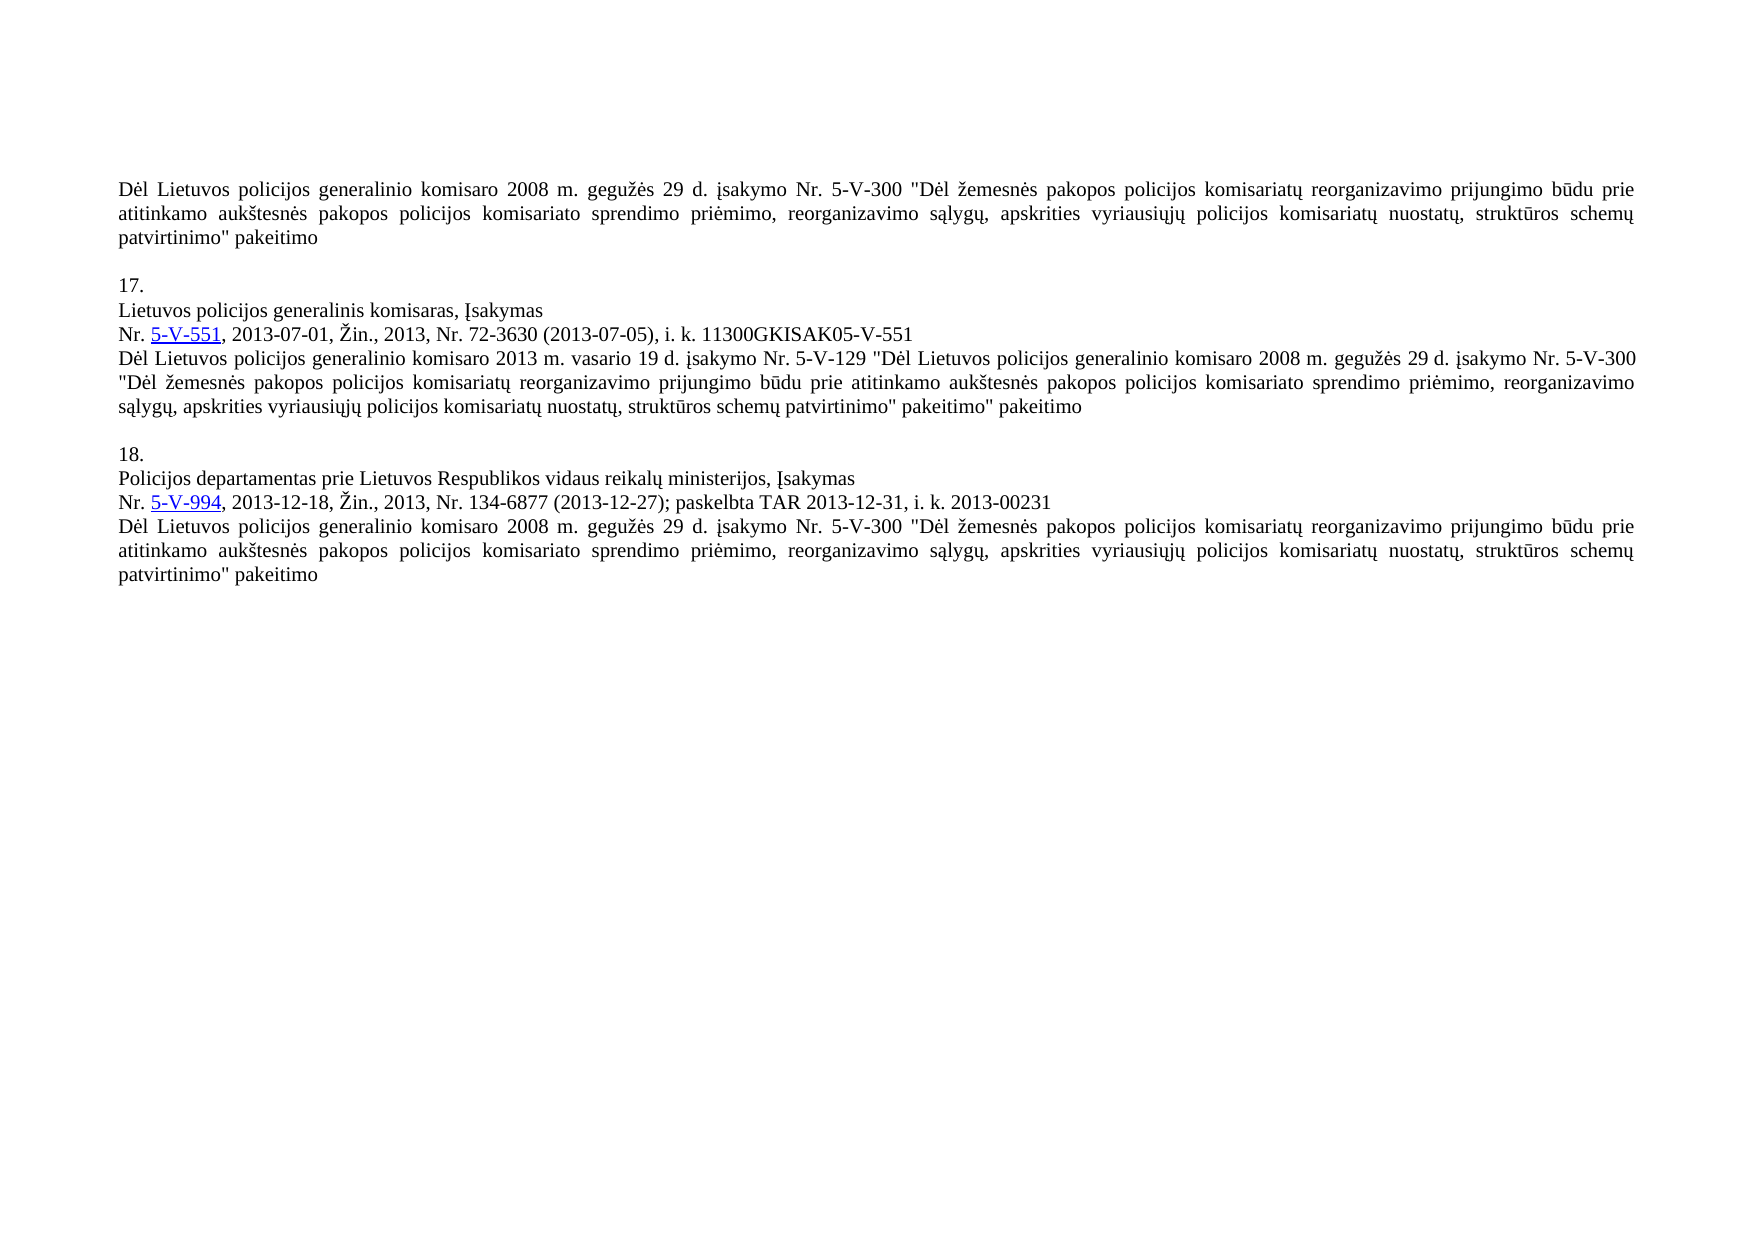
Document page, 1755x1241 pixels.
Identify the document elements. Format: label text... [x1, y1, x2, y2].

text Dėl Lietuvos policijos generalinio komisaro 2008 m. gegužės 29 d. įsakymo Nr. 5-V-300 "Dėl žemesnės pakopos policijos komisariatų reorganizavimo prijungimo būdu prie atitinkamo aukštesnės pakopos policijos komisariato sprendimo priėmimo, reorganizavimo sąlygų, apskrities vyriausiųjų policijos komisariatų nuostatų, struktūros schemų patvirtinimo" pakeitimo [118, 177, 1636, 249]
text 18. [118, 442, 1636, 466]
text Lietuvos policijos generalinis komisaras, Įsakymas [118, 297, 1636, 322]
text Nr. 5-V-551, 2013-07-01, Žin., 2013, Nr. 72-3630 (2013-07-05), i. k. 11300GKISAK05-V-551 [118, 322, 1636, 346]
text Dėl Lietuvos policijos generalinio komisaro 2013 m. vasario 19 d. įsakymo Nr. 5-V-129 "Dėl Lietuvos policijos generalinio komisaro 2008 m. gegužės 29 d. įsakymo Nr. 5-V-300 "Dėl žemesnės pakopos policijos komisariatų reorganizavimo prijungimo būdu prie atitinkamo aukštesnės pakopos policijos komisariato sprendimo priėmimo, reorganizavimo sąlygų, apskrities vyriausiųjų policijos komisariatų nuostatų, struktūros schemų patvirtinimo" pakeitimo" pakeitimo [118, 346, 1636, 418]
text Dėl Lietuvos policijos generalinio komisaro 2008 m. gegužės 29 d. įsakymo Nr. 5-V-300 "Dėl žemesnės pakopos policijos komisariatų reorganizavimo prijungimo būdu prie atitinkamo aukštesnės pakopos policijos komisariato sprendimo priėmimo, reorganizavimo sąlygų, apskrities vyriausiųjų policijos komisariatų nuostatų, struktūros schemų patvirtinimo" pakeitimo [118, 514, 1636, 586]
text 17. [118, 273, 1636, 297]
text Nr. 5-V-994, 2013-12-18, Žin., 2013, Nr. 134-6877 (2013-12-27); paskelbta TAR 2013-12-31, i. k. 2013-00231 [118, 490, 1636, 514]
text Policijos departamentas prie Lietuvos Respublikos vidaus reikalų ministerijos, Įsakymas [118, 466, 1636, 490]
